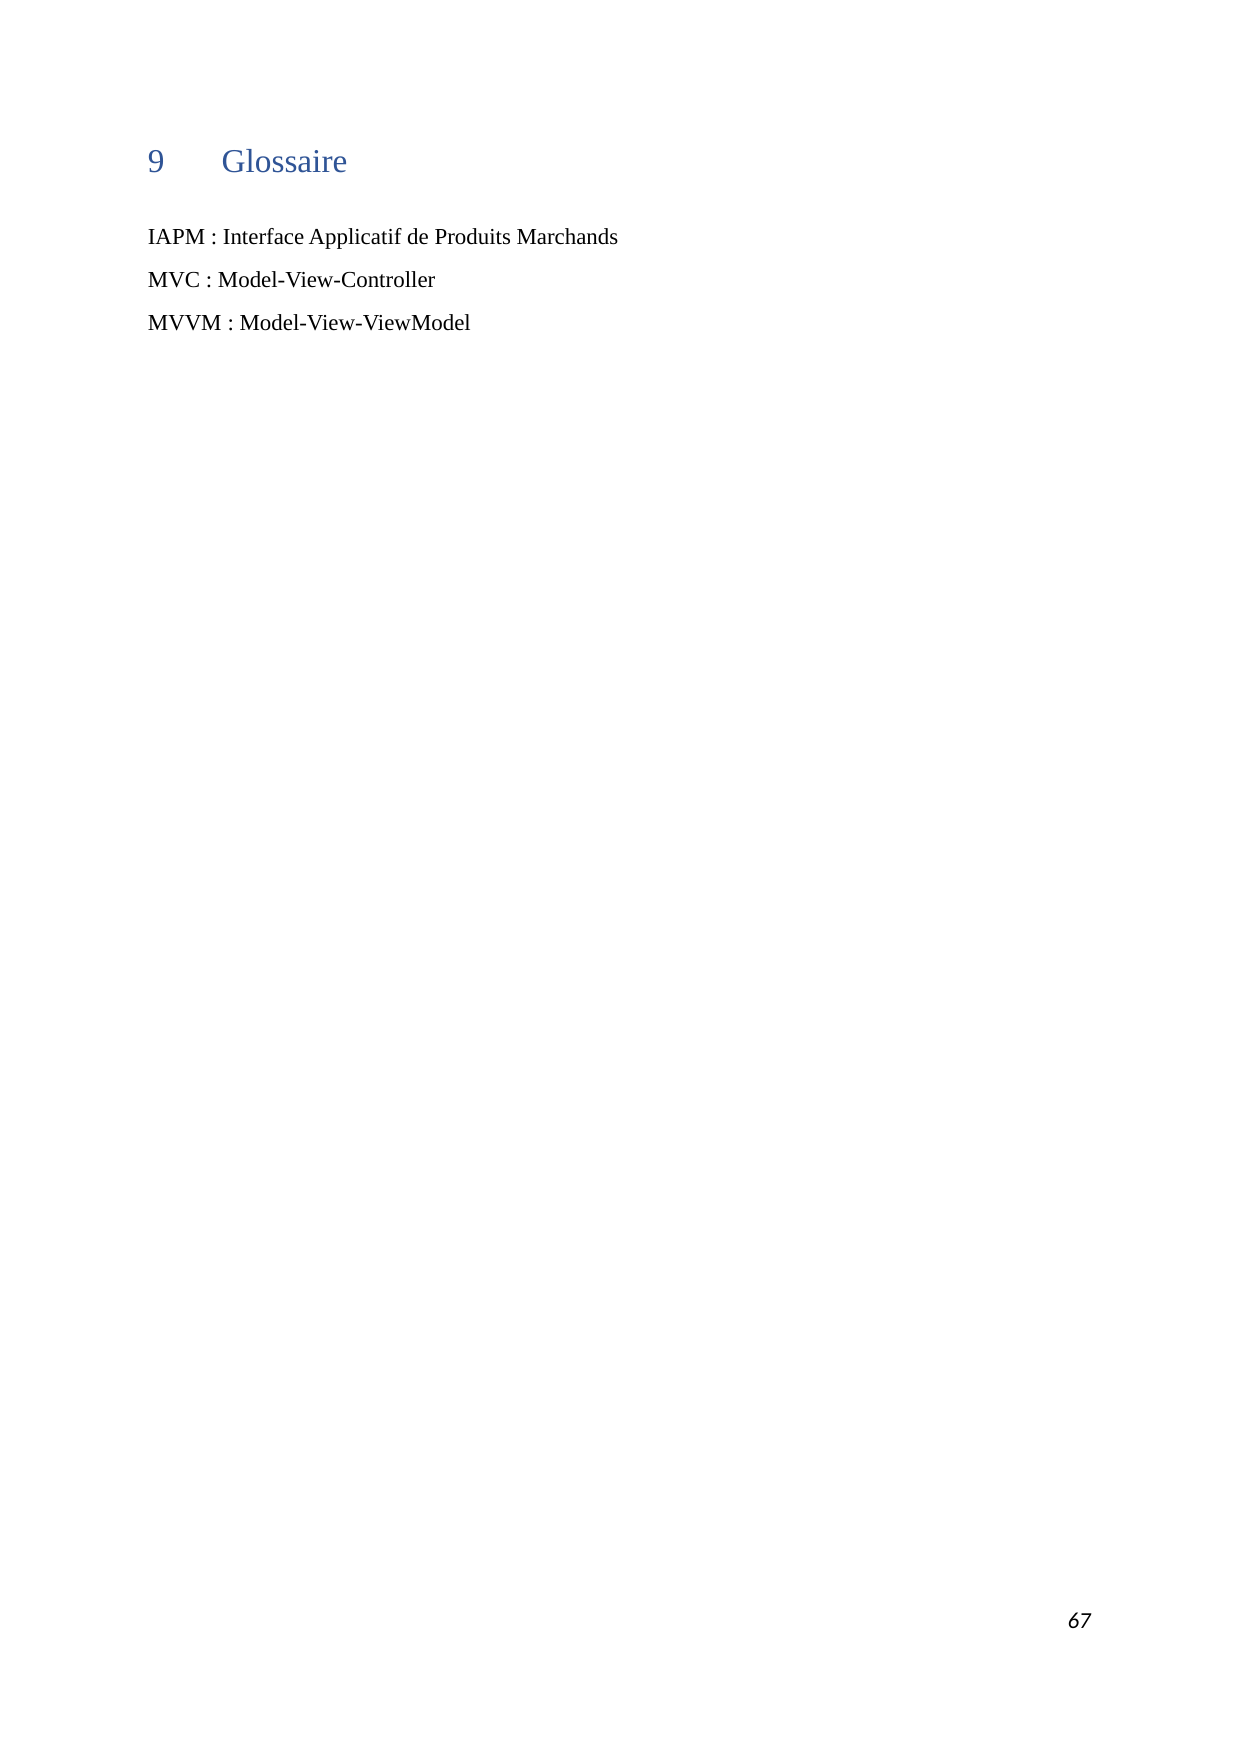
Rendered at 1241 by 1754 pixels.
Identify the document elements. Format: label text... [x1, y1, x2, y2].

text MVVM : Model-View-ViewModel [148, 309, 1093, 336]
text IAPM : Interface Applicatif de Produits Marchands [148, 223, 1093, 249]
subtitle 9 Glossaire [148, 142, 1093, 180]
text MVC : Model-View-Controller [148, 266, 1093, 292]
